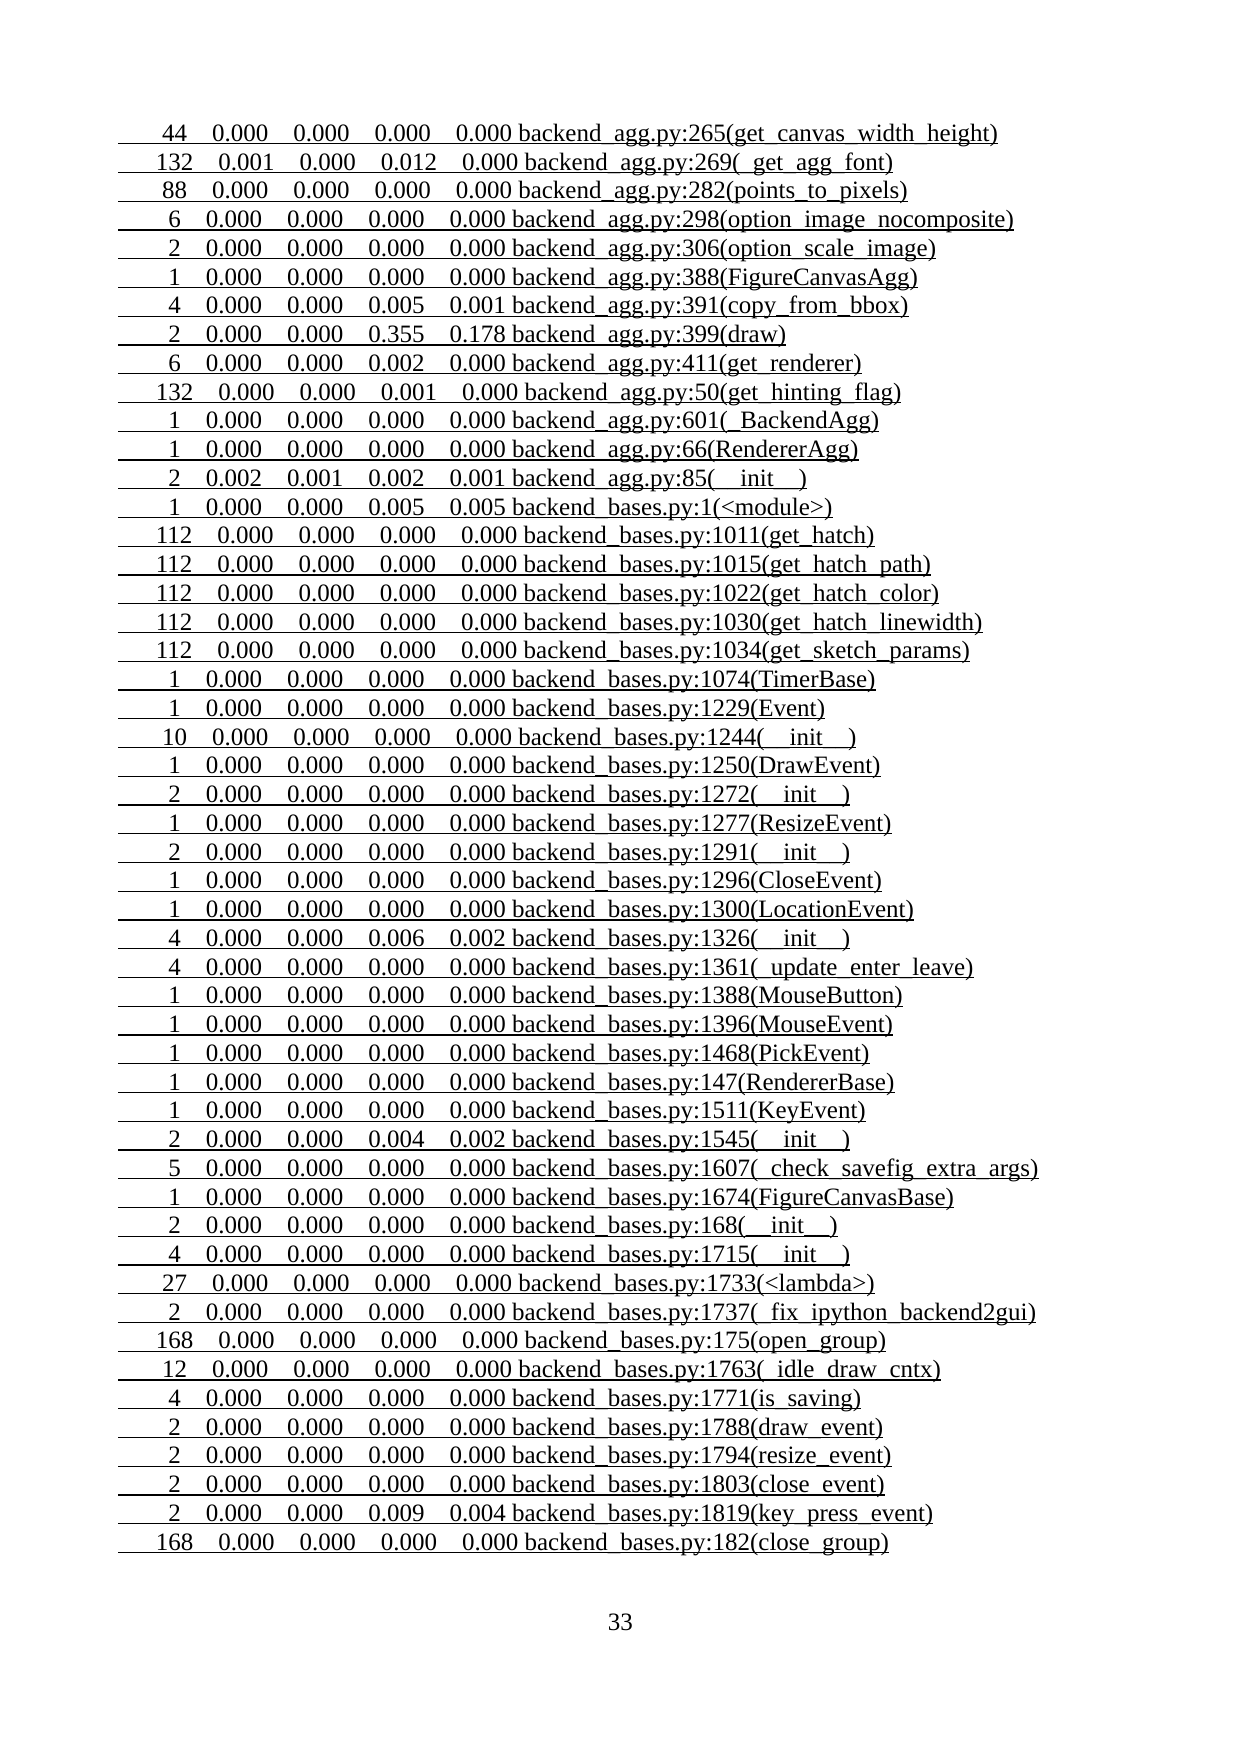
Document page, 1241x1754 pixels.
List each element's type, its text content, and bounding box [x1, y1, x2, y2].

text 2 0.000 0.000 0.004 0.002 backend_bases.py:1545(__init__) [118, 1124, 1122, 1153]
text 112 0.000 0.000 0.000 0.000 backend_bases.py:1015(get_hatch_path) [118, 549, 1122, 578]
text 132 0.001 0.000 0.012 0.000 backend_agg.py:269(_get_agg_font) [118, 147, 1122, 176]
text 2 0.000 0.000 0.000 0.000 backend_bases.py:1794(resize_event) [118, 1441, 1122, 1469]
text 1 0.000 0.000 0.005 0.005 backend_bases.py:1(<module>) [118, 492, 1122, 521]
text 1 0.000 0.000 0.000 0.000 backend_bases.py:1388(MouseButton) [118, 981, 1122, 1009]
text 4 0.000 0.000 0.000 0.000 backend_bases.py:1771(is_saving) [118, 1383, 1122, 1412]
text 1 0.000 0.000 0.000 0.000 backend_bases.py:1300(LocationEvent) [118, 894, 1122, 923]
text 1 0.000 0.000 0.000 0.000 backend_bases.py:1396(MouseEvent) [118, 1009, 1122, 1038]
text 88 0.000 0.000 0.000 0.000 backend_agg.py:282(points_to_pixels) [118, 176, 1122, 204]
text 112 0.000 0.000 0.000 0.000 backend_bases.py:1011(get_hatch) [118, 521, 1122, 549]
text 1 0.000 0.000 0.000 0.000 backend_bases.py:1296(CloseEvent) [118, 866, 1122, 894]
text 1 0.000 0.000 0.000 0.000 backend_agg.py:601(_BackendAgg) [118, 406, 1122, 434]
text 2 0.000 0.000 0.009 0.004 backend_bases.py:1819(key_press_event) [118, 1498, 1122, 1527]
text 1 0.000 0.000 0.000 0.000 backend_bases.py:147(RendererBase) [118, 1067, 1122, 1096]
text 1 0.000 0.000 0.000 0.000 backend_bases.py:1674(FigureCanvasBase) [118, 1182, 1122, 1211]
text 5 0.000 0.000 0.000 0.000 backend_bases.py:1607(_check_savefig_extra_args) [118, 1153, 1122, 1182]
text 1 0.000 0.000 0.000 0.000 backend_bases.py:1468(PickEvent) [118, 1038, 1122, 1067]
text 2 0.000 0.000 0.000 0.000 backend_bases.py:168(__init__) [118, 1211, 1122, 1239]
text 12 0.000 0.000 0.000 0.000 backend_bases.py:1763(_idle_draw_cntx) [118, 1354, 1122, 1383]
text 112 0.000 0.000 0.000 0.000 backend_bases.py:1030(get_hatch_linewidth) [118, 607, 1122, 636]
text 168 0.000 0.000 0.000 0.000 backend_bases.py:175(open_group) [118, 1326, 1122, 1354]
text 2 0.000 0.000 0.000 0.000 backend_bases.py:1272(__init__) [118, 779, 1122, 808]
text 1 0.000 0.000 0.000 0.000 backend_bases.py:1250(DrawEvent) [118, 751, 1122, 779]
text 2 0.000 0.000 0.000 0.000 backend_bases.py:1788(draw_event) [118, 1412, 1122, 1441]
text 4 0.000 0.000 0.006 0.002 backend_bases.py:1326(__init__) [118, 923, 1122, 952]
text 168 0.000 0.000 0.000 0.000 backend_bases.py:182(close_group) [118, 1527, 1122, 1556]
text 1 0.000 0.000 0.000 0.000 backend_bases.py:1074(TimerBase) [118, 664, 1122, 693]
text 112 0.000 0.000 0.000 0.000 backend_bases.py:1022(get_hatch_color) [118, 578, 1122, 607]
text 1 0.000 0.000 0.000 0.000 backend_agg.py:388(FigureCanvasAgg) [118, 262, 1122, 291]
text 112 0.000 0.000 0.000 0.000 backend_bases.py:1034(get_sketch_params) [118, 636, 1122, 664]
text 2 0.000 0.000 0.355 0.178 backend_agg.py:399(draw) [118, 319, 1122, 348]
text 10 0.000 0.000 0.000 0.000 backend_bases.py:1244(__init__) [118, 722, 1122, 751]
text 1 0.000 0.000 0.000 0.000 backend_bases.py:1511(KeyEvent) [118, 1096, 1122, 1124]
text 2 0.000 0.000 0.000 0.000 backend_bases.py:1291(__init__) [118, 837, 1122, 866]
text 4 0.000 0.000 0.005 0.001 backend_agg.py:391(copy_from_bbox) [118, 291, 1122, 319]
text 1 0.000 0.000 0.000 0.000 backend_bases.py:1277(ResizeEvent) [118, 808, 1122, 837]
text 2 0.000 0.000 0.000 0.000 backend_agg.py:306(option_scale_image) [118, 233, 1122, 262]
text 6 0.000 0.000 0.000 0.000 backend_agg.py:298(option_image_nocomposite) [118, 204, 1122, 233]
text 44 0.000 0.000 0.000 0.000 backend_agg.py:265(get_canvas_width_height) [118, 118, 1122, 147]
text 4 0.000 0.000 0.000 0.000 backend_bases.py:1715(__init__) [118, 1239, 1122, 1268]
text 2 0.000 0.000 0.000 0.000 backend_bases.py:1737(_fix_ipython_backend2gui) [118, 1297, 1122, 1326]
text 2 0.000 0.000 0.000 0.000 backend_bases.py:1803(close_event) [118, 1469, 1122, 1498]
text 1 0.000 0.000 0.000 0.000 backend_agg.py:66(RendererAgg) [118, 434, 1122, 463]
text 4 0.000 0.000 0.000 0.000 backend_bases.py:1361(_update_enter_leave) [118, 952, 1122, 981]
text 132 0.000 0.000 0.001 0.000 backend_agg.py:50(get_hinting_flag) [118, 377, 1122, 406]
text 1 0.000 0.000 0.000 0.000 backend_bases.py:1229(Event) [118, 693, 1122, 722]
text 6 0.000 0.000 0.002 0.000 backend_agg.py:411(get_renderer) [118, 348, 1122, 377]
text 27 0.000 0.000 0.000 0.000 backend_bases.py:1733(<lambda>) [118, 1268, 1122, 1297]
text 2 0.002 0.001 0.002 0.001 backend_agg.py:85(__init__) [118, 463, 1122, 492]
